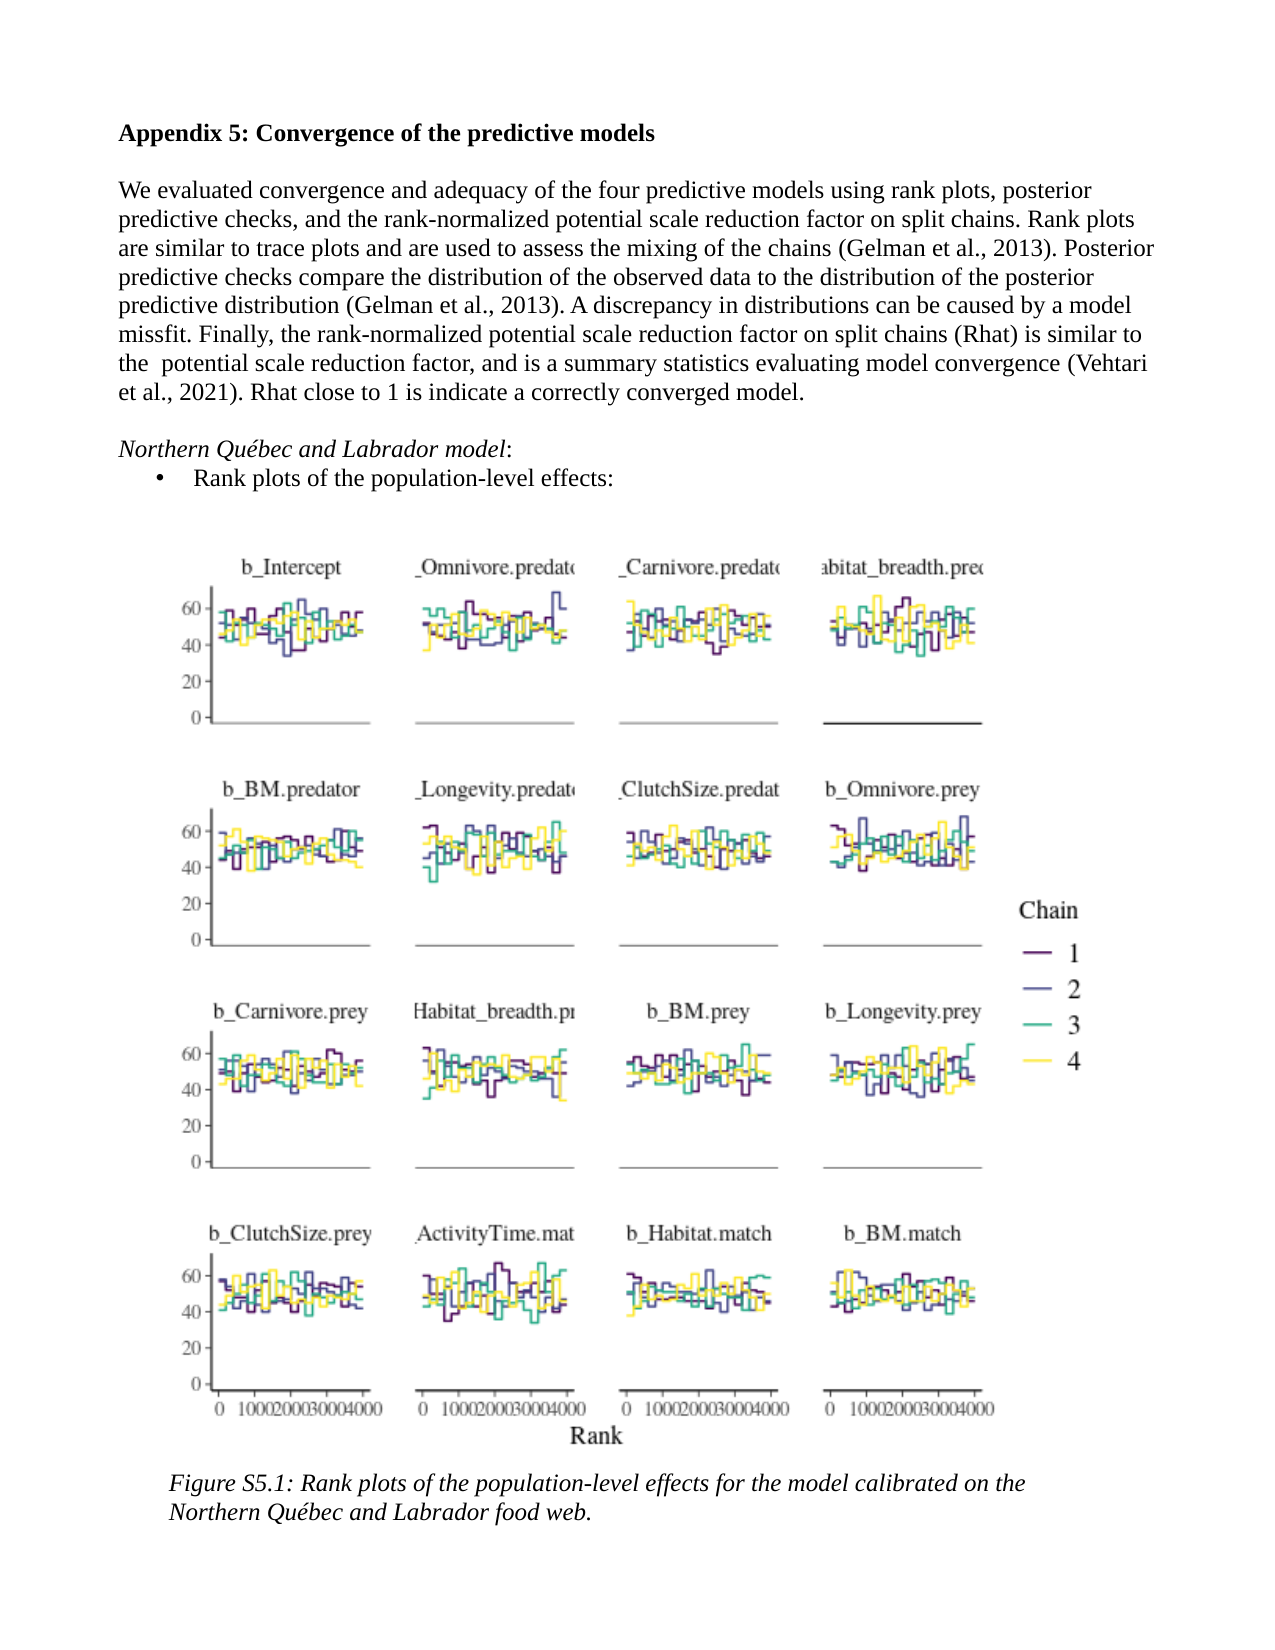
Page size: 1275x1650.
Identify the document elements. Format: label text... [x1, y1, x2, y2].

list [169, 522, 1106, 534]
text We evaluated convergence and adequacy of the four predictive models using rank plots, posterior predictive checks, and the rank-normalized potential scale reduction factor on split chains. Rank plots are similar to trace plots and are used to assess the mixing of the chains (Gelman et al., 2013). Posterior predictive checks compare the distribution of the observed data to the distribution of the posterior predictive distribution (Gelman et al., 2013). A discrepancy in distributions can be caused by a model missfit. Finally, the rank-normalized potential scale reduction factor on split chains (Rhat) is similar to the potential scale reduction factor, and is a summary statistics evaluating model convergence (Vehtari et al., 2021). Rhat close to 1 is indicate a correctly converged model. [118, 176, 1157, 406]
picture [168, 534, 1107, 1463]
text Northern Québec and Labrador model: [118, 434, 1157, 463]
text Appendix 5: Convergence of the predictive models [118, 118, 1157, 147]
list Rank plots of the population-level effects: [156, 463, 1157, 492]
list Figure S5.1: Rank plots of the population-level effects for the model calibrated on the Northern Québec and Labrador food web. [169, 1463, 1106, 1526]
